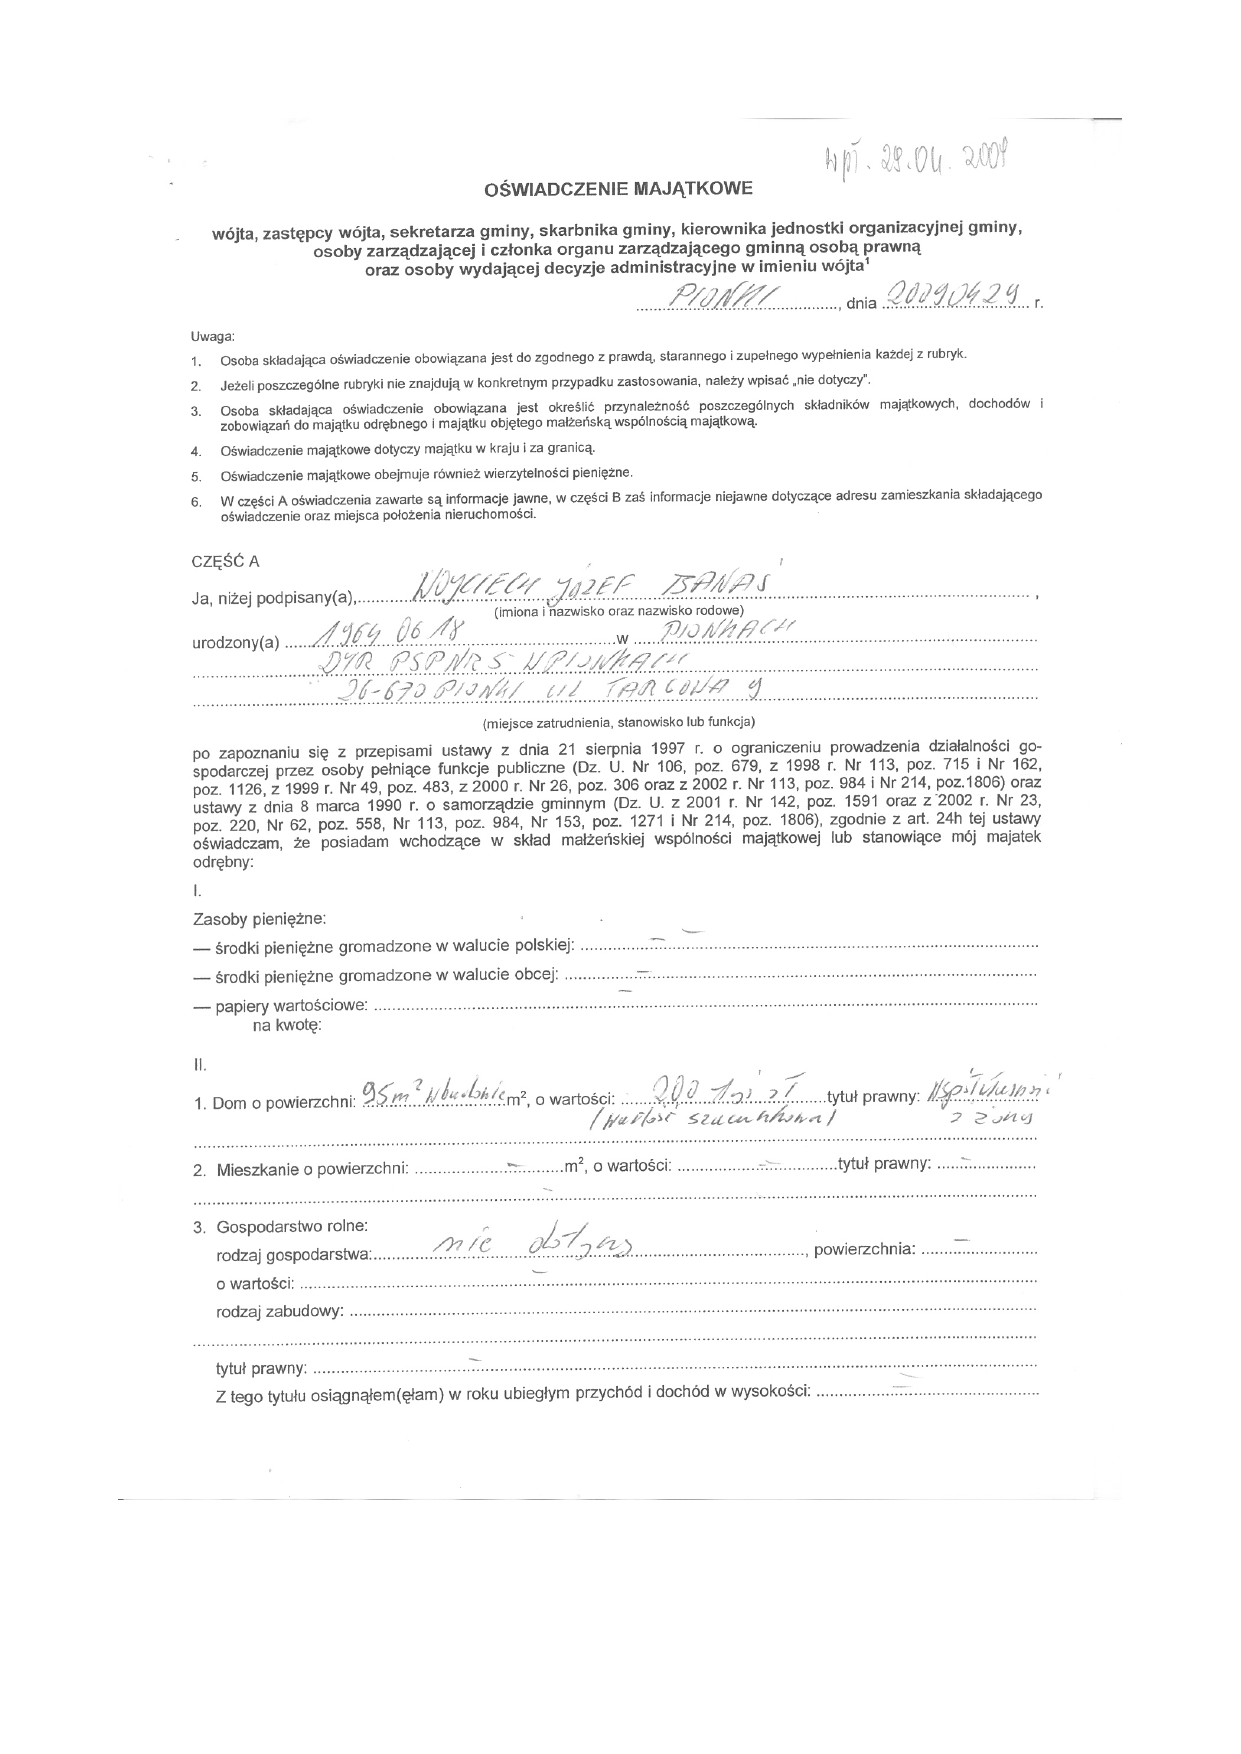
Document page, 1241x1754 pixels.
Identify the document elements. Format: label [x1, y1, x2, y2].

picture [118, 118, 1122, 1500]
